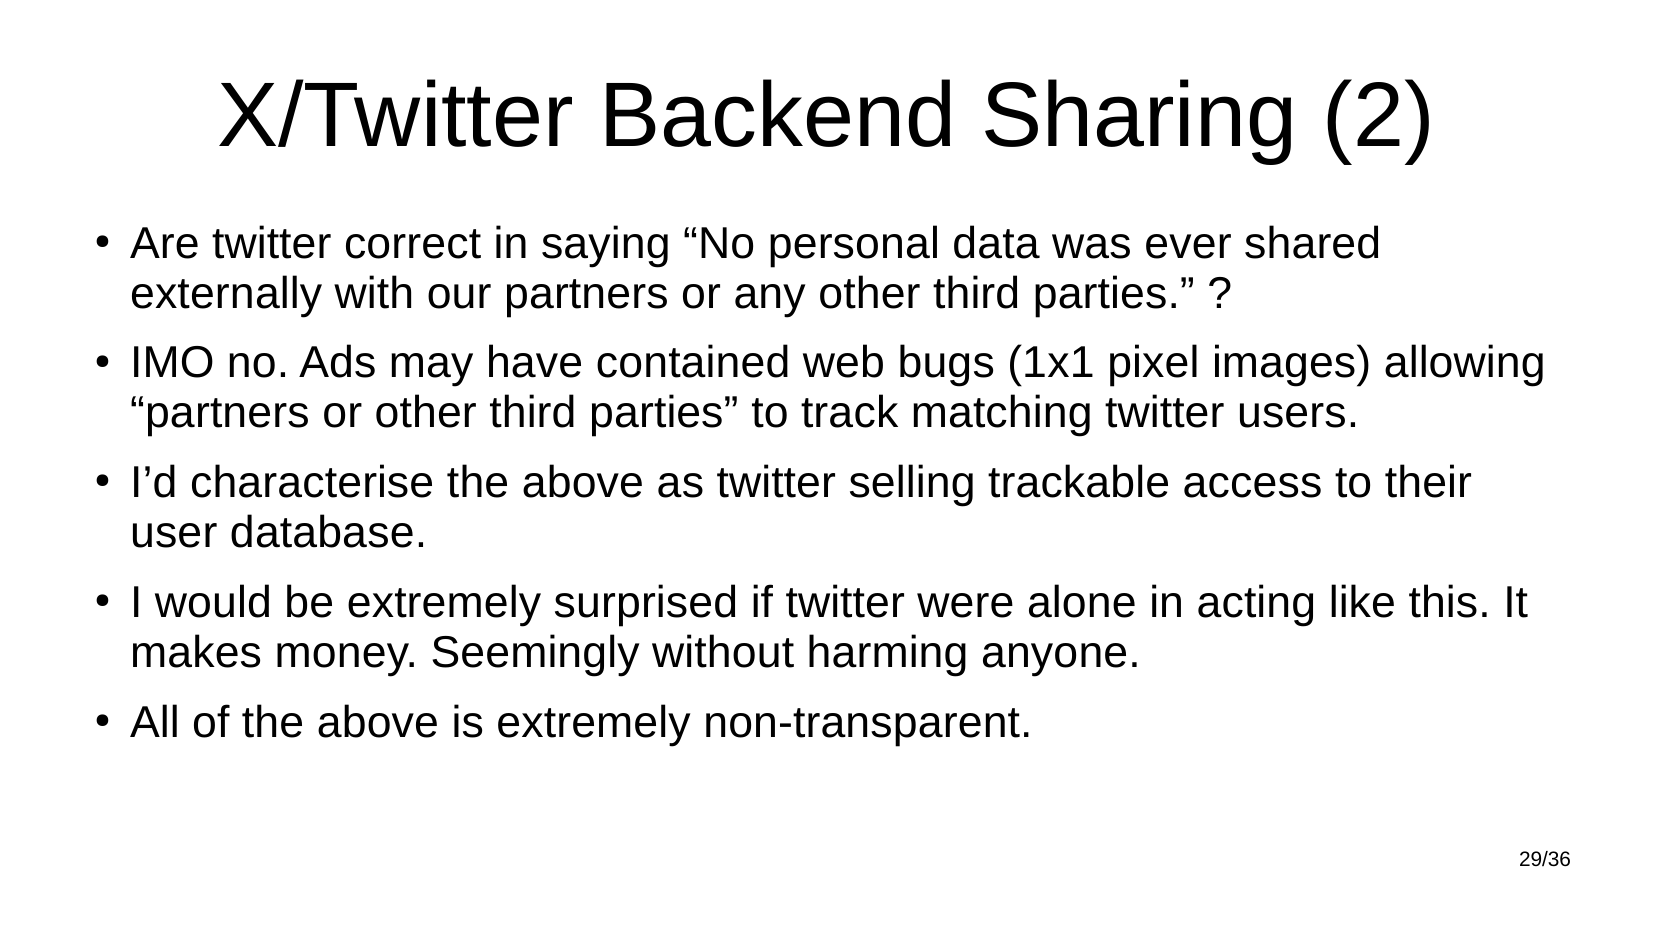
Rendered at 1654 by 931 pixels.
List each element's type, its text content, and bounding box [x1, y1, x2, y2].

list Are twitter correct in saying “No personal data was ever shared externally with our partners or any other third parties.” ? IMO no. Ads may have contained web bugs (1x1 pixel images) allowing “partners or other third parties” to track matching twitter users. I’d characterise the above as twitter selling trackable access to their user database. I would be extremely surprised if twitter were alone in acting like this. It makes money. Seemingly without harming anyone. All of the above is extremely non-transparent. [82, 217, 1571, 758]
title X/Twitter Backend Sharing (2) [82, 37, 1571, 193]
